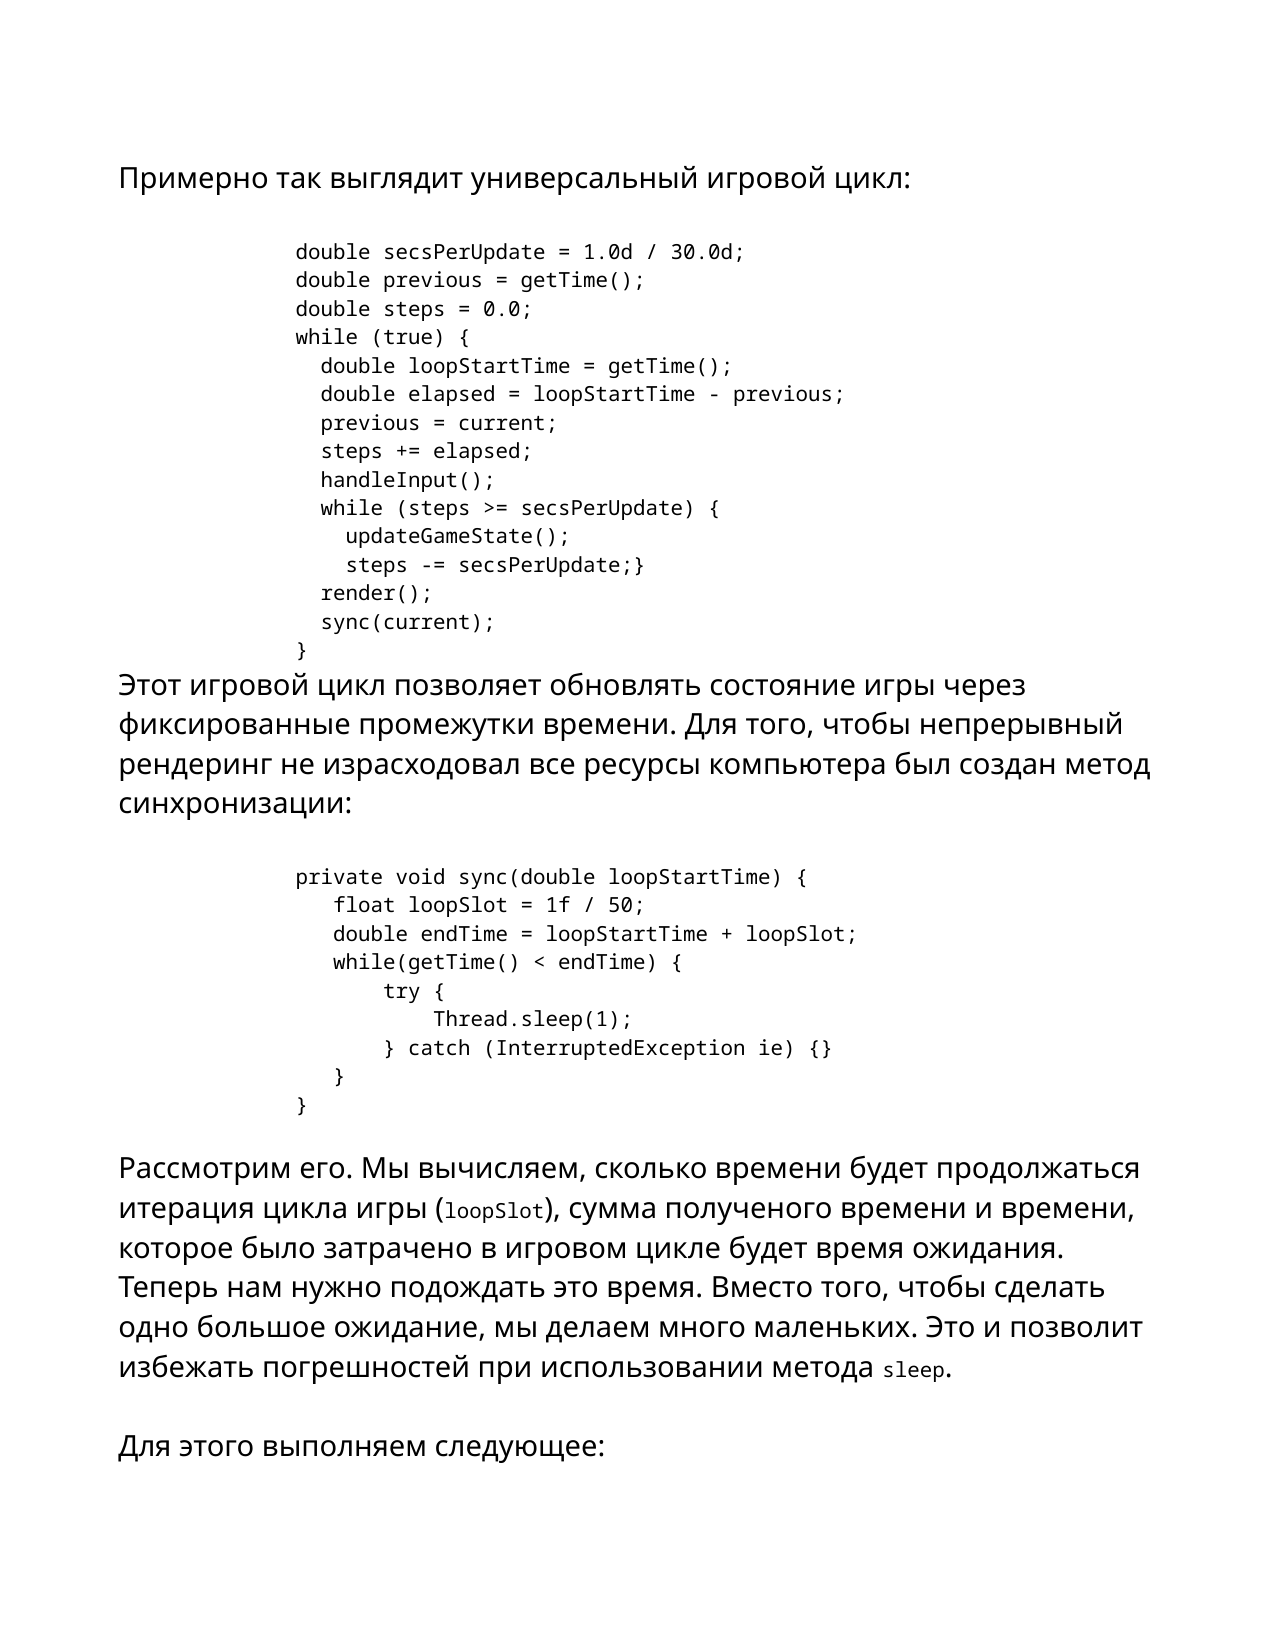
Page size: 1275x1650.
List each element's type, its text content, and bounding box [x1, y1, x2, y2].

text updateGameState(); [295, 522, 1157, 550]
text double steps = 0.0; [295, 294, 1157, 322]
text Этот игровой цикл позволяет обновлять состояние игры через фиксированные промежутки времени. Для того, чтобы непрерывный рендеринг не израсходовал все ресурсы компьютера был создан метод синхронизации: [118, 664, 1157, 822]
text render(); [295, 578, 1157, 607]
text private void sync(double loopStartTime) { [295, 862, 1157, 891]
text Рассмотрим его. Мы вычисляем, сколько времени будет продолжаться итерация цикла игры (loopSlot), сумма полученого времени и времени, которое было затрачено в игровом цикле будет время ожидания. Теперь нам нужно подождать это время. Вместо того, чтобы сделать одно большое ожидание, мы делаем много маленьких. Это и позволит избежать погрешностей при использовании метода sleep. [118, 1148, 1157, 1386]
text } [295, 1090, 1157, 1118]
text Примерно так выглядит универсальный игровой цикл: [118, 158, 1157, 197]
text while (steps >= secsPerUpdate) { [295, 493, 1157, 522]
text double previous = getTime(); [295, 266, 1157, 294]
text float loopSlot = 1f / 50; [295, 891, 1157, 919]
text } [295, 1061, 1157, 1090]
text sync(current); [295, 607, 1157, 635]
text steps += elapsed; [295, 436, 1157, 465]
text previous = current; [295, 408, 1157, 436]
text } [295, 635, 1157, 664]
text steps -= secsPerUpdate;} [295, 550, 1157, 578]
text double loopStartTime = getTime(); [295, 351, 1157, 379]
text while (true) { [295, 322, 1157, 351]
text try { [295, 976, 1157, 1004]
text } catch (InterruptedException ie) {} [295, 1033, 1157, 1061]
text double elapsed = loopStartTime - previous; [295, 379, 1157, 408]
text Для этого выполняем следующее: [118, 1425, 1157, 1465]
text handleInput(); [295, 465, 1157, 493]
text while(getTime() < endTime) { [295, 947, 1157, 976]
text Thread.sleep(1); [295, 1004, 1157, 1033]
text double secsPerUpdate = 1.0d / 30.0d; [295, 237, 1157, 266]
text double endTime = loopStartTime + loopSlot; [295, 919, 1157, 947]
